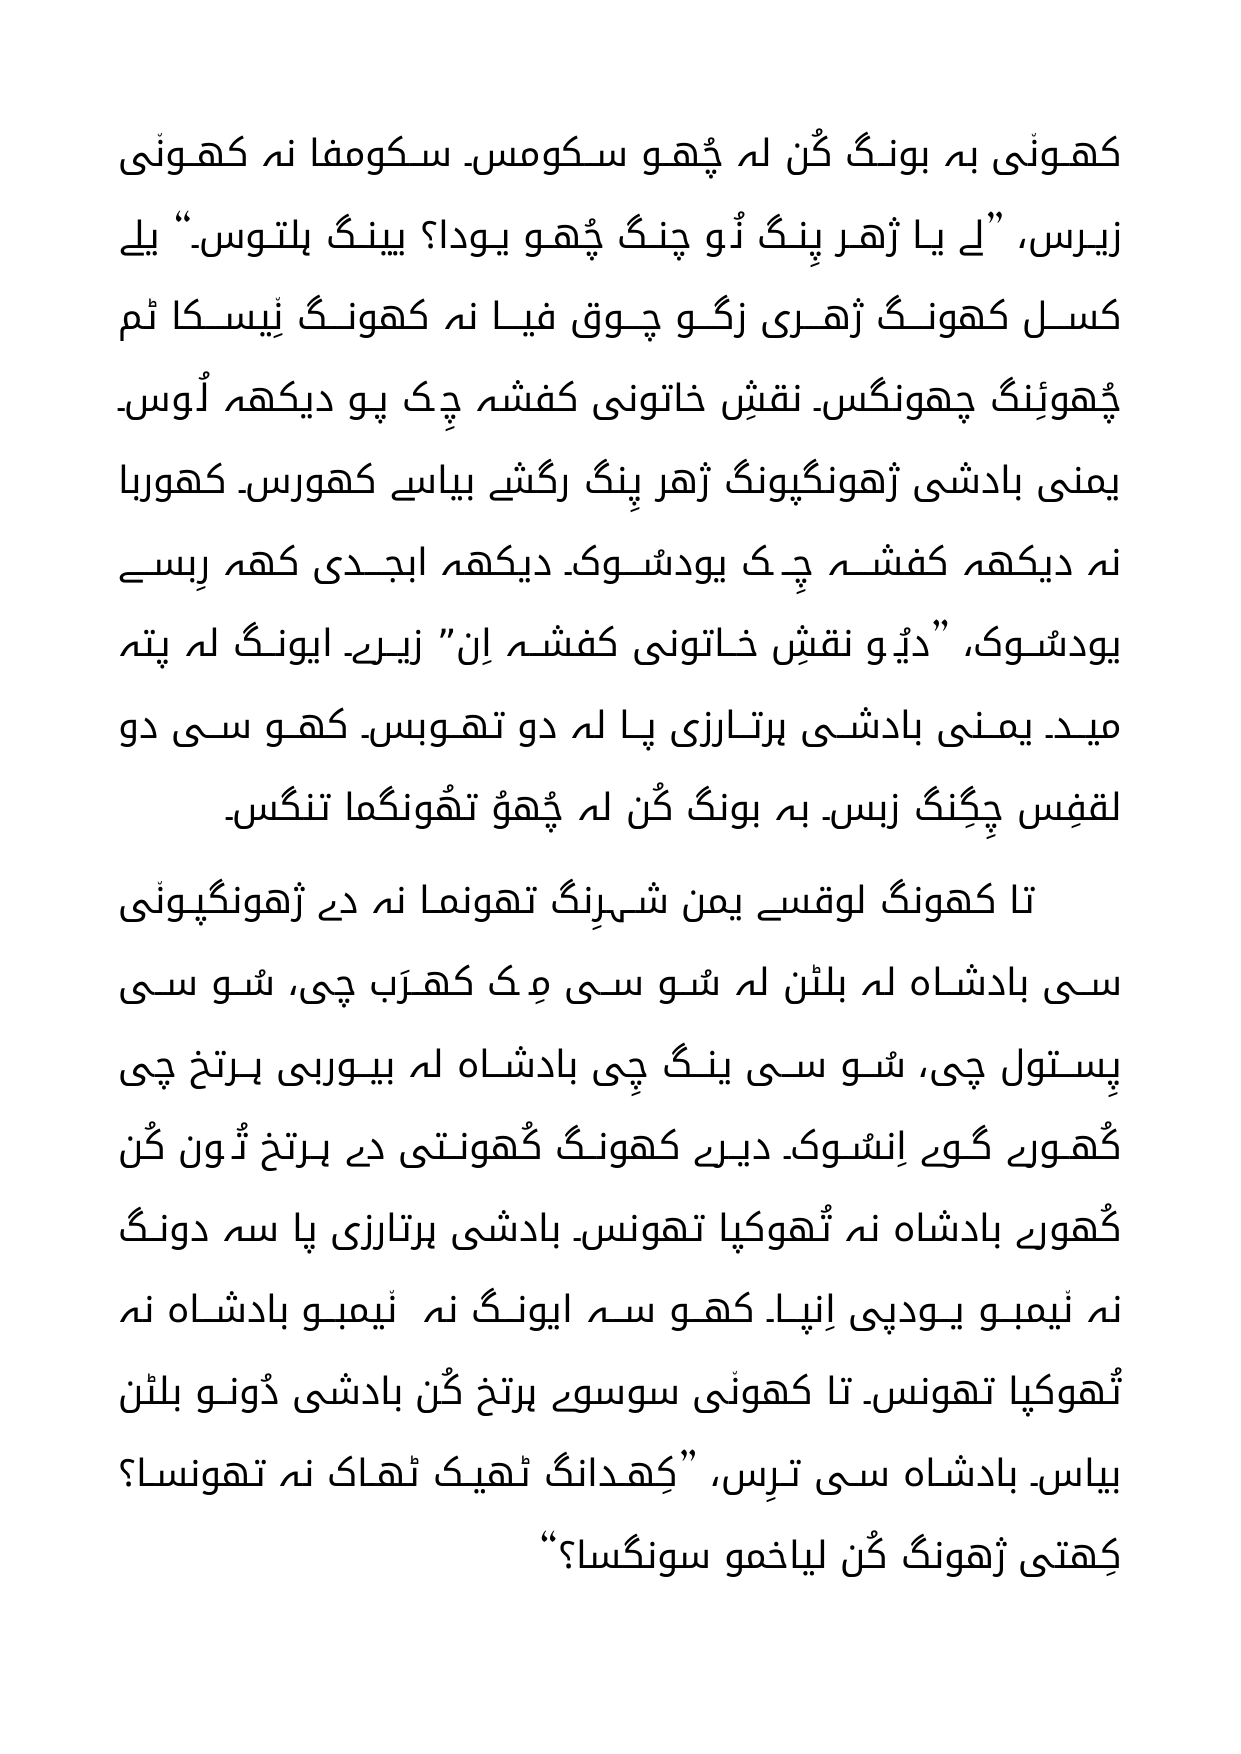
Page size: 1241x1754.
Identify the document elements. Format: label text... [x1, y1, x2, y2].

text کھون٘ی بہ بونگ کُن لہ چُھو سکومس۔ سکومفا نہ کھون٘ی زیرس، ”لے یا ژھر پِنگ نُو چنگ چُھو یودا؟ یینگ ہلتوس۔“ یلے کسل کھونگ ژھری زگو چوق فیا نہ کھونگ نِ٘یسکا ٹم چُھوئِنگ چھونگس۔ نقشِ خاتونی کفشہ چِک پو دیکھہ لُوس۔ یمنی بادشی ژھونگپونگ ژھر پِنگ رگشے بیاسے کھورس۔ کھوربا نہ دیکھہ کفشہ چِک یودسُوک۔ دیکھہ ابجدی کھہ رِبسے یودسُوک، ”دیُو نقشِ خاتونی کفشہ اِن” زیرے۔ ایونگ لہ پتہ مید۔ یمنی بادشی ہرتارزی پا لہ دو تھوبس۔ کھو سی دو لقفِس چِگِنگ زبس۔ بہ بونگ کُن لہ چُھوُ تھُونگما تنگس۔ [118, 118, 1122, 843]
text تا کھونگ لوقسے یمن شہرِنگ تھونما نہ دے ژھونگپون٘ی سی بادشاہ لہ بلٹن لہ سُو سی مِک کھرَب چی، سُو سی پِستول چی، سُو سی ینگ چِی بادشاہ لہ بیوربی ہرتخ چی کُھورے گوے اِنسُوک۔ دیرے کھونگ کُھونتی دے ہرتخ تُون کُن کُھورے بادشاہ نہ تُھوکپا تھونس۔ بادشی ہرتارزی پا سہ دونگ نہ ن٘یمبو یودپی اِنپا۔ کھو سہ ایونگ نہ ن٘یمبو بادشاہ نہ تُھوکپا تھونس۔ تا کھون٘ی سوسوے ہرتخ کُن بادشی دُونو بلٹن بیاس۔ بادشاہ سی ترِس، ”کِھدانگ ٹھیک ٹھاک نہ تھونسا؟ کِھتی ژھونگ کُن لیاخمو سونگسا؟“ [118, 866, 1122, 1591]
